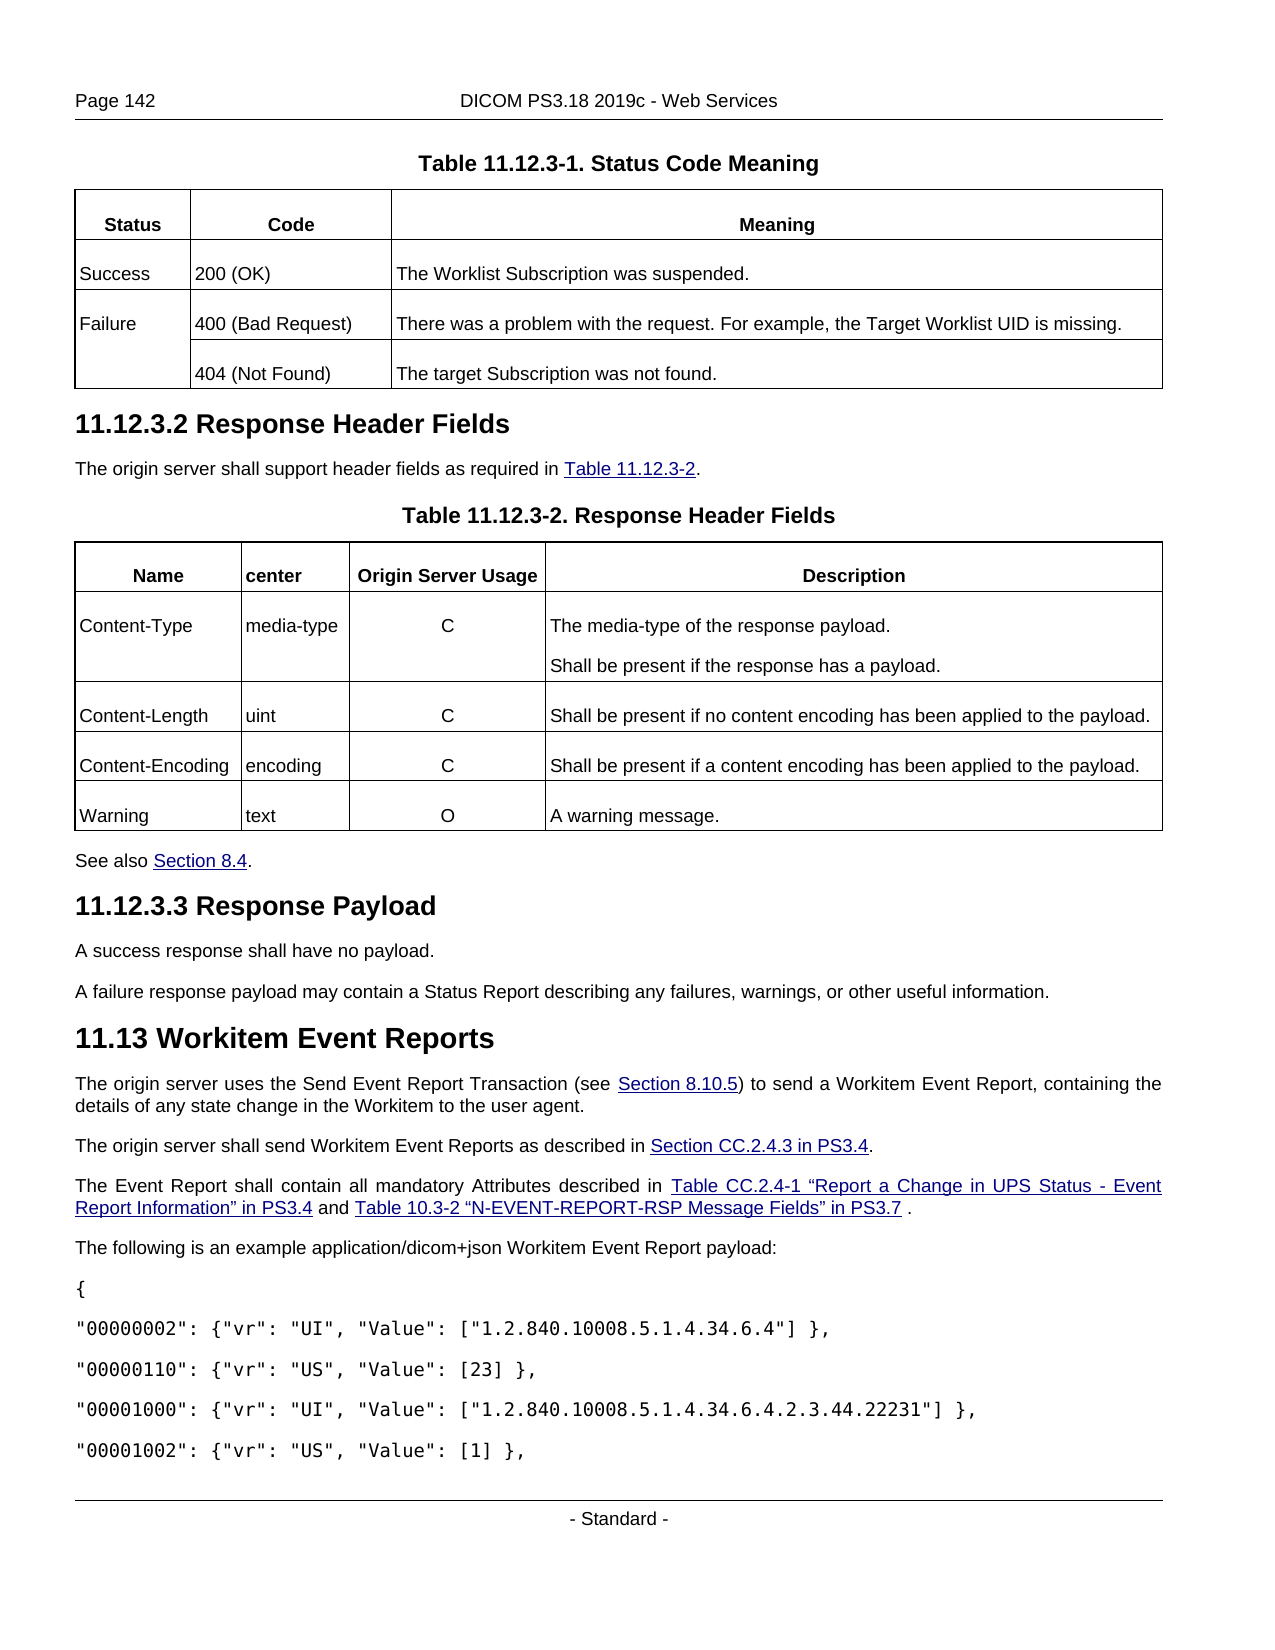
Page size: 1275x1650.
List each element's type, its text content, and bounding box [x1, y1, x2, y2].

table_cell C [350, 732, 545, 780]
text 11.13 Workitem Event Reports [75, 1021, 1162, 1054]
table_cell Content-Length [76, 682, 241, 731]
table_header Status [76, 190, 190, 239]
table_cell encoding [242, 732, 349, 780]
table_header Code [191, 190, 391, 239]
table_cell The media-type of the response payload. Shall be present if the response has a payload. [546, 592, 1162, 681]
table_cell text [242, 781, 349, 830]
table_cell Shall be present if a content encoding has been applied to the payload. [546, 732, 1162, 780]
table_header Origin Server Usage [350, 543, 545, 591]
table_cell The Worklist Subscription was suspended. [392, 240, 1162, 289]
table_cell Success [76, 240, 190, 289]
table_header Meaning [392, 190, 1162, 239]
text "00000110": {"vr": "US", "Value": [23] }, [75, 1359, 1162, 1381]
table_cell The target Subscription was not found. [392, 340, 1162, 388]
text The following is an example application/dicom+json Workitem Event Report payload: [75, 1237, 1162, 1259]
text A failure response payload may contain a Status Report describing any failures, warnings, or other useful information. [75, 981, 1162, 1002]
table_cell 400 (Bad Request) [191, 290, 391, 338]
table_cell uint [242, 682, 349, 731]
table_cell Content-Type [76, 592, 241, 681]
text The origin server shall send Workitem Event Reports as described in Section CC.2.4.3 in PS3.4. [75, 1135, 1162, 1157]
text The origin server uses the Send Event Report Transaction (see Section 8.10.5) to send a Workitem Event Report, containing the details of any state change in the Workitem to the user agent. [75, 1073, 1162, 1116]
table_cell Shall be present if no content encoding has been applied to the payload. [546, 682, 1162, 731]
text Table 11.12.3-2. Response Header Fields [75, 502, 1162, 528]
table_cell A warning message. [546, 781, 1162, 830]
table_cell Failure [76, 290, 190, 388]
table_cell Content-Encoding [76, 732, 241, 780]
table_cell O [350, 781, 545, 830]
text "00001000": {"vr": "UI", "Value": ["1.2.840.10008.5.1.4.34.6.4.2.3.44.22231"] }, [75, 1399, 1162, 1421]
table_cell 404 (Not Found) [191, 340, 391, 388]
text Table 11.12.3-1. Status Code Meaning [75, 150, 1162, 176]
text 11.12.3.2 Response Header Fields [75, 408, 1162, 439]
table_cell 200 (OK) [191, 240, 391, 289]
text { [75, 1277, 1162, 1299]
table_cell media-type [242, 592, 349, 681]
text The origin server shall support header fields as required in Table 11.12.3-2. [75, 458, 1162, 479]
table_cell Warning [76, 781, 241, 830]
table_header Name [76, 543, 241, 591]
text "00001002": {"vr": "US", "Value": [1] }, [75, 1440, 1162, 1462]
text See also Section 8.4. [75, 850, 1162, 871]
table_cell There was a problem with the request. For example, the Target Worklist UID is missing. [392, 290, 1162, 338]
table_header center [242, 543, 349, 591]
text The Event Report shall contain all mandatory Attributes described in Table CC.2.4-1 “Report a Change in UPS Status - Event Report Information” in PS3.4 and Table 10.3-2 “N-EVENT-REPORT-RSP Message Fields” in PS3.7 . [75, 1175, 1162, 1218]
table_header Description [546, 543, 1162, 591]
text 11.12.3.3 Response Payload [75, 890, 1162, 921]
table_cell C [350, 682, 545, 731]
text "00000002": {"vr": "UI", "Value": ["1.2.840.10008.5.1.4.34.6.4"] }, [75, 1318, 1162, 1340]
table_cell C [350, 592, 545, 681]
text A success response shall have no payload. [75, 940, 1162, 962]
